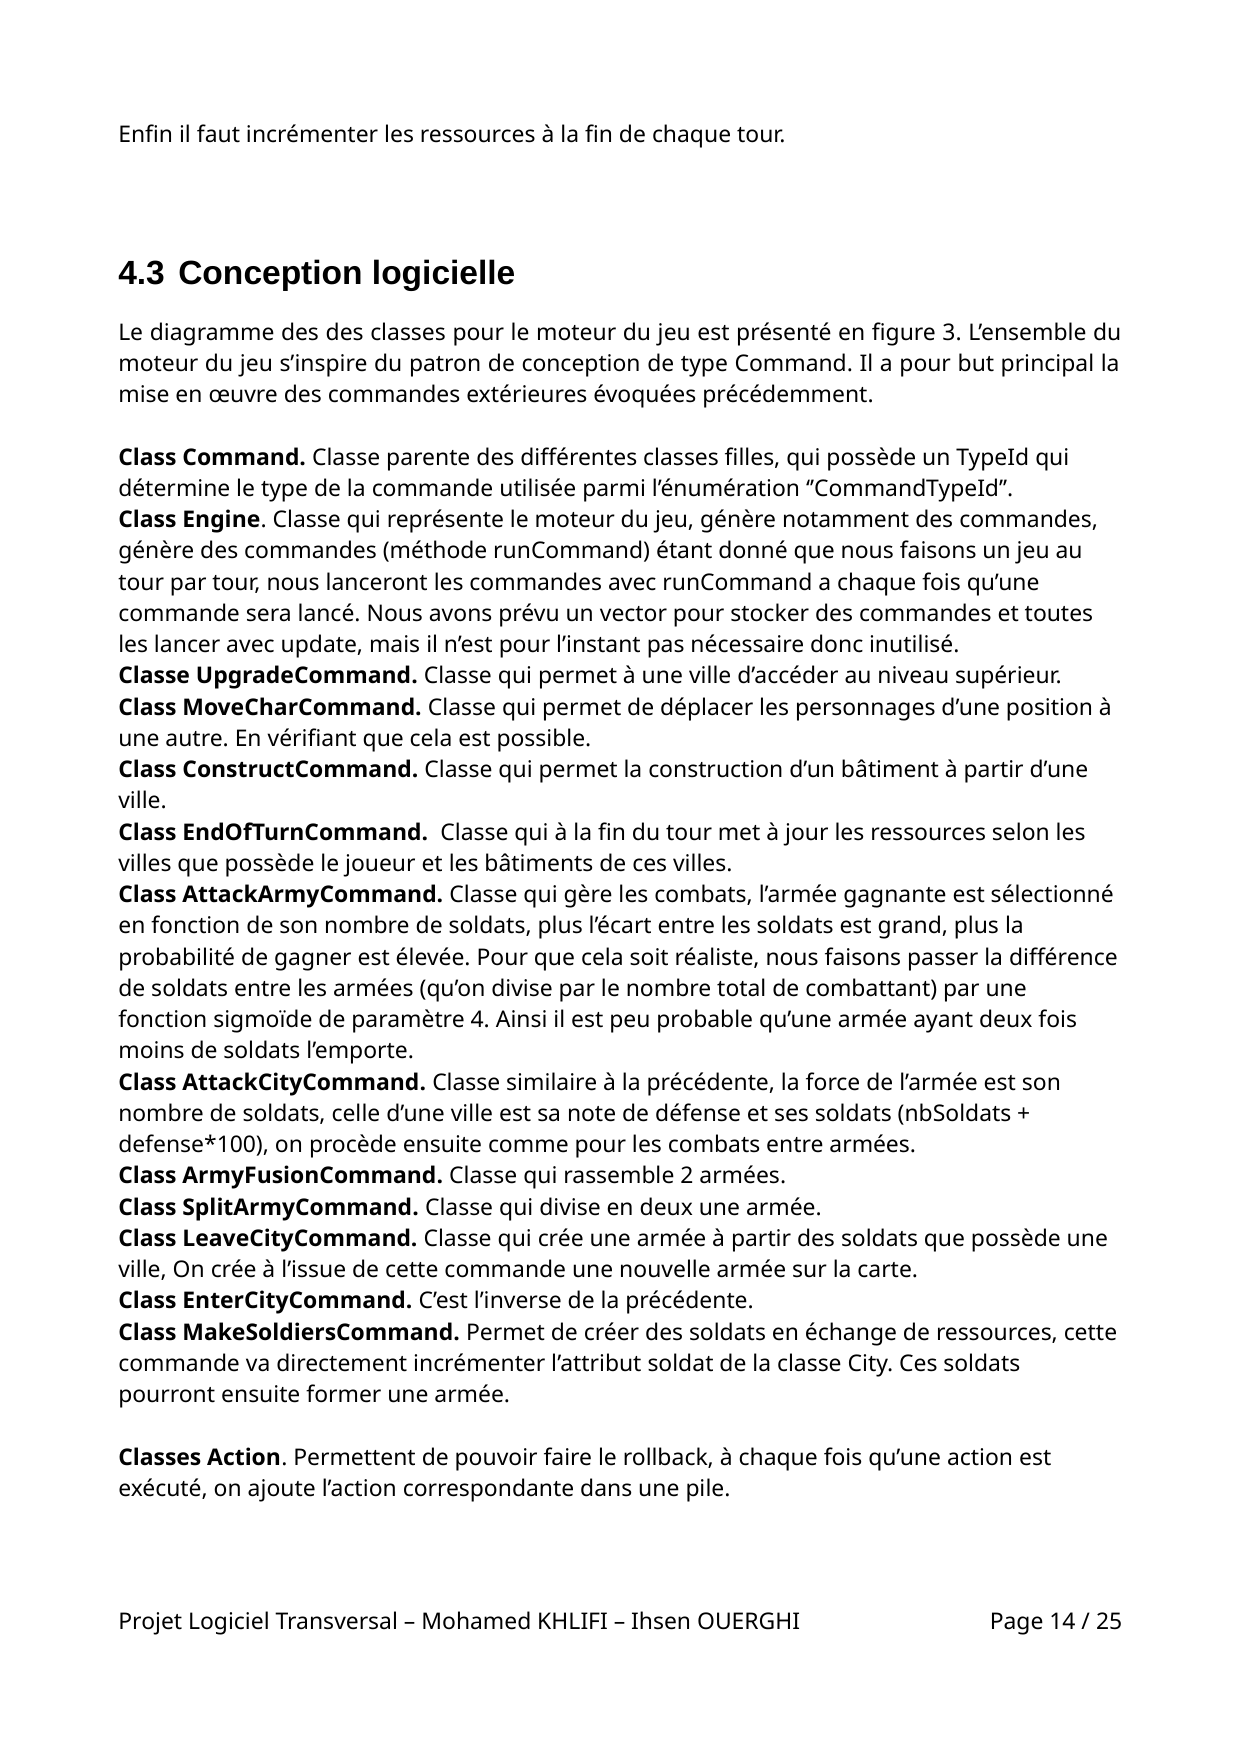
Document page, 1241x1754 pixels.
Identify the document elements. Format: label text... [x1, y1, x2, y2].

text Class MoveCharCommand. Classe qui permet de déplacer les personnages d’une position à une autre. En vérifiant que cela est possible. [118, 691, 1122, 753]
text Class AttackArmyCommand. Classe qui gère les combats, l’armée gagnante est sélectionné en fonction de son nombre de soldats, plus l’écart entre les soldats est grand, plus la probabilité de gagner est élevée. Pour que cela soit réaliste, nous faisons passer la différence de soldats entre les armées (qu’on divise par le nombre total de combattant) par une fonction sigmoïde de paramètre 4. Ainsi il est peu probable qu’une armée ayant deux fois moins de soldats l’emporte. [118, 878, 1122, 1066]
text Classe UpgradeCommand. Classe qui permet à une ville d’accéder au niveau supérieur. [118, 659, 1122, 691]
text Classes Action. Permettent de pouvoir faire le rollback, à chaque fois qu’une action est exécuté, on ajoute l’action correspondante dans une pile. [118, 1441, 1122, 1503]
text Class SplitArmyCommand. Classe qui divise en deux une armée. [118, 1191, 1122, 1222]
text Class ArmyFusionCommand. Classe qui rassemble 2 armées. [118, 1159, 1122, 1191]
text Class AttackCityCommand. Classe similaire à la précédente, la force de l’armée est son nombre de soldats, celle d’une ville est sa note de défense et ses soldats (nbSoldats + defense*100), on procède ensuite comme pour les combats entre armées. [118, 1066, 1122, 1159]
text Class EndOfTurnCommand. Classe qui à la fin du tour met à jour les ressources selon les villes que possède le joueur et les bâtiments de ces villes. [118, 816, 1122, 878]
subtitle Conception logicielle [118, 253, 1122, 292]
text Class LeaveCityCommand. Classe qui crée une armée à partir des soldats que possède une ville, On crée à l’issue de cette commande une nouvelle armée sur la carte. [118, 1222, 1122, 1284]
text Le diagramme des des classes pour le moteur du jeu est présenté en figure 3. L’ensemble du moteur du jeu s’inspire du patron de conception de type Command. Il a pour but principal la mise en œuvre des commandes extérieures évoquées précédemment. [118, 316, 1122, 409]
text Class Engine. Classe qui représente le moteur du jeu, génère notamment des commandes, génère des commandes (méthode runCommand) étant donné que nous faisons un jeu au tour par tour, nous lanceront les commandes avec runCommand a chaque fois qu’une commande sera lancé. Nous avons prévu un vector pour stocker des commandes et toutes les lancer avec update, mais il n’est pour l’instant pas nécessaire donc inutilisé. [118, 503, 1122, 659]
text Class ConstructCommand. Classe qui permet la construction d’un bâtiment à partir d’une ville. [118, 753, 1122, 816]
text Class MakeSoldiersCommand. Permet de créer des soldats en échange de ressources, cette commande va directement incrémenter l’attribut soldat de la classe City. Ces soldats pourront ensuite former une armée. [118, 1316, 1122, 1409]
text Enfin il faut incrémenter les ressources à la fin de chaque tour. [118, 118, 1122, 149]
text Class Command. Classe parente des différentes classes filles, qui possède un TypeId qui détermine le type de la commande utilisée parmi l’énumération ‘’CommandTypeId’’. [118, 441, 1122, 503]
text Class EnterCityCommand. C’est l’inverse de la précédente. [118, 1284, 1122, 1316]
